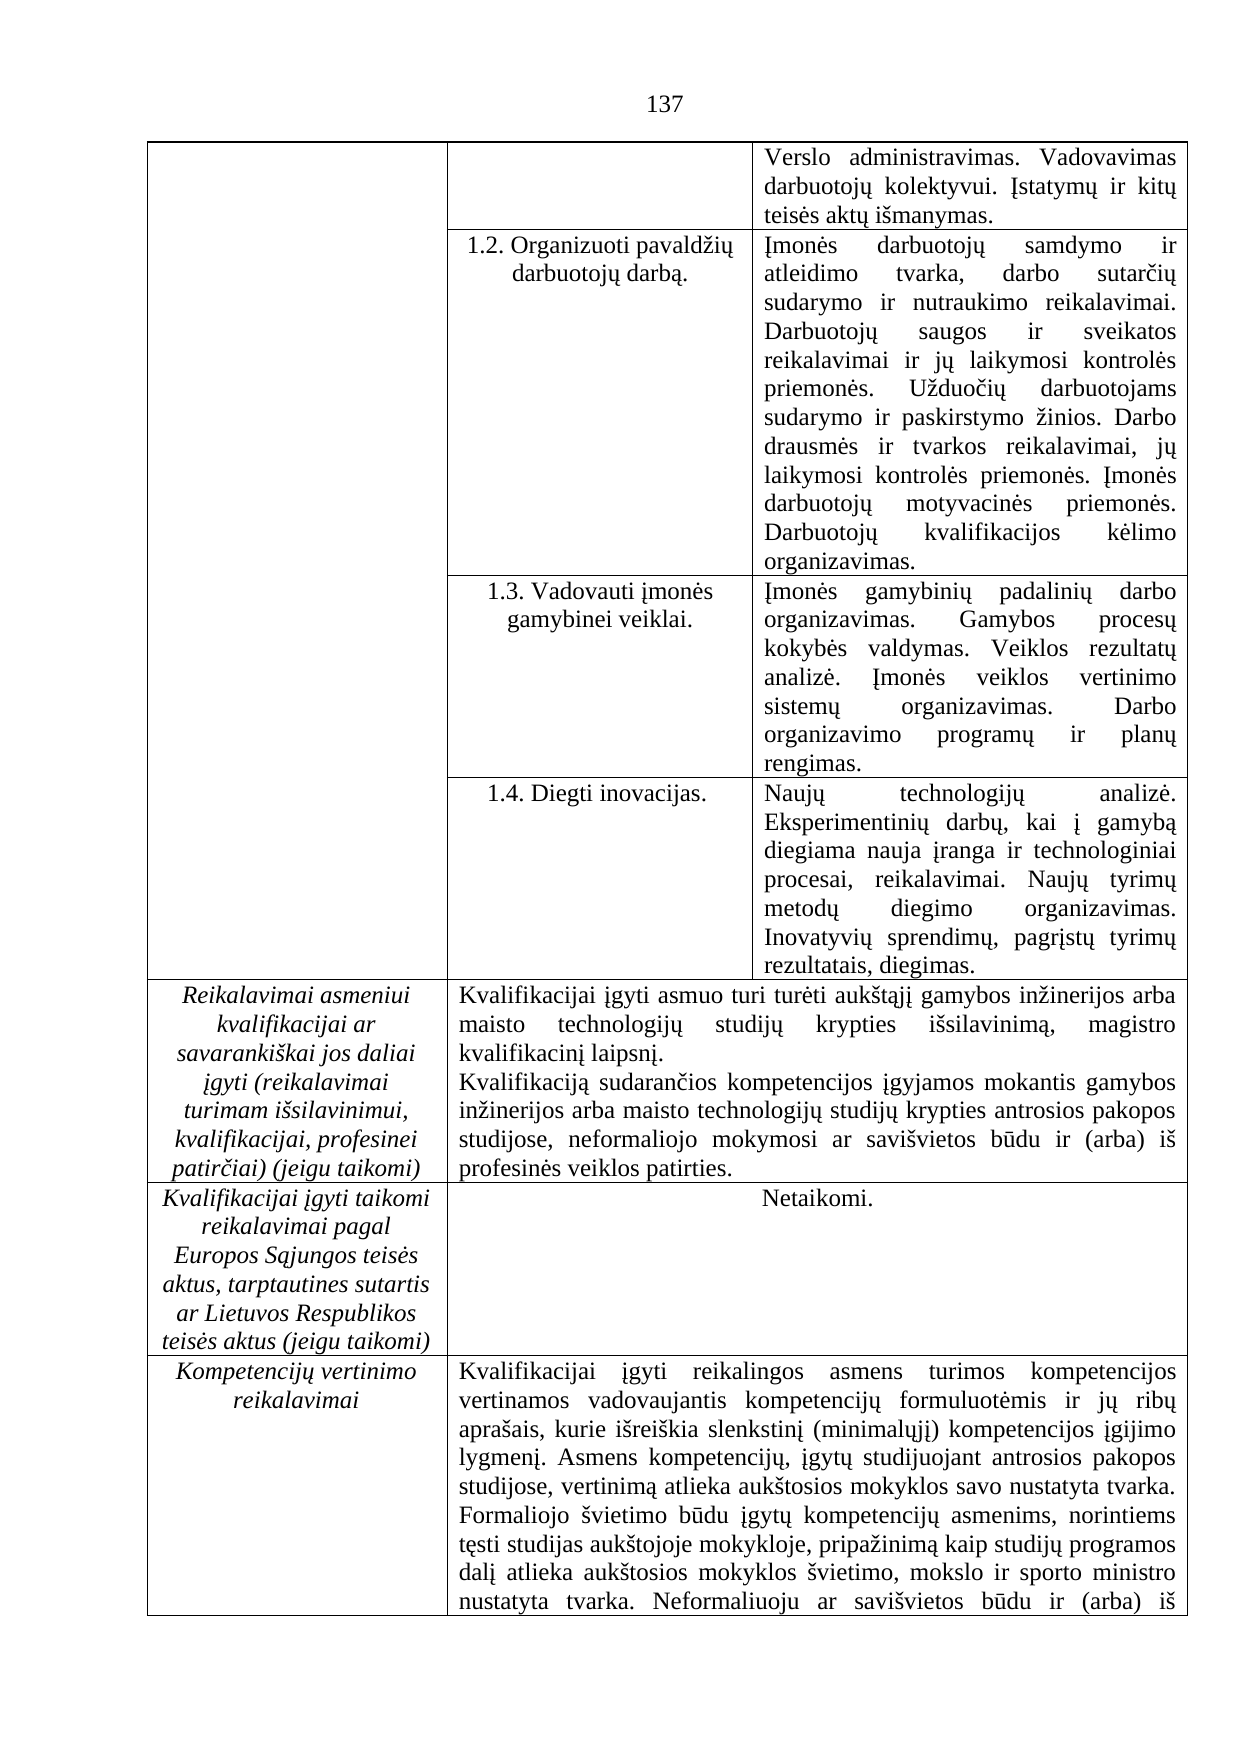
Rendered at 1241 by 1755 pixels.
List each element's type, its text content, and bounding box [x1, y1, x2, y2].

table_cell 1.3. Vadovauti įmonės gamybinei veiklai. [448, 576, 752, 777]
table_cell Reikalavimai asmeniui kvalifikacijai ar savarankiškai jos daliai įgyti (reikalavimai turimam išsilavinimui, kvalifikacijai, profesinei patirčiai) (jeigu taikomi) [148, 980, 447, 1182]
table_cell Kvalifikacijai įgyti taikomi reikalavimai pagal Europos Sąjungos teisės aktus, tarptautines sutartis ar Lietuvos Respublikos teisės aktus (jeigu taikomi) [148, 1183, 447, 1355]
table_cell [148, 143, 447, 979]
table_cell 1.2. Organizuoti pavaldžių darbuotojų darbą. [448, 230, 752, 575]
table_cell Kvalifikacijai įgyti asmuo turi turėti aukštąjį gamybos inžinerijos arba maisto technologijų studijų krypties išsilavinimą, magistro kvalifikacinį laipsnį. Kvalifikaciją sudarančios kompetencijos įgyjamos mokantis gamybos inžinerijos arba maisto technologijų studijų krypties antrosios pakopos studijose, neformaliojo mokymosi ar savišvietos būdu ir (arba) iš profesinės veiklos patirties. [448, 980, 1187, 1182]
table_cell Kompetencijų vertinimo reikalavimai [148, 1356, 447, 1615]
table_cell Netaikomi. [448, 1183, 1187, 1355]
table_cell 1.4. Diegti inovacijas. [448, 778, 752, 979]
table_cell [448, 143, 752, 229]
table_cell Naujų technologijų analizė. Eksperimentinių darbų, kai į gamybą diegiama nauja įranga ir technologiniai procesai, reikalavimai. Naujų tyrimų metodų diegimo organizavimas. Inovatyvių sprendimų, pagrįstų tyrimų rezultatais, diegimas. [753, 778, 1187, 979]
table_cell Kvalifikacijai įgyti reikalingos asmens turimos kompetencijos vertinamos vadovaujantis kompetencijų formuluotėmis ir jų ribų aprašais, kurie išreiškia slenkstinį (minimalųjį) kompetencijos įgijimo lygmenį. Asmens kompetencijų, įgytų studijuojant antrosios pakopos studijose, vertinimą atlieka aukštosios mokyklos savo nustatyta tvarka. Formaliojo švietimo būdu įgytų kompetencijų asmenims, norintiems tęsti studijas aukštojoje mokykloje, pripažinimą kaip studijų programos dalį atlieka aukštosios mokyklos švietimo, mokslo ir sporto ministro nustatyta tvarka. Neformaliuoju ar savišvietos būdu ir (arba) iš [448, 1356, 1187, 1615]
table_cell Įmonės darbuotojų samdymo ir atleidimo tvarka, darbo sutarčių sudarymo ir nutraukimo reikalavimai. Darbuotojų saugos ir sveikatos reikalavimai ir jų laikymosi kontrolės priemonės. Užduočių darbuotojams sudarymo ir paskirstymo žinios. Darbo drausmės ir tvarkos reikalavimai, jų laikymosi kontrolės priemonės. Įmonės darbuotojų motyvacinės priemonės. Darbuotojų kvalifikacijos kėlimo organizavimas. [753, 230, 1187, 575]
table_cell Įmonės gamybinių padalinių darbo organizavimas. Gamybos procesų kokybės valdymas. Veiklos rezultatų analizė. Įmonės veiklos vertinimo sistemų organizavimas. Darbo organizavimo programų ir planų rengimas. [753, 576, 1187, 777]
table_cell Verslo administravimas. Vadovavimas darbuotojų kolektyvui. Įstatymų ir kitų teisės aktų išmanymas. [753, 143, 1187, 229]
